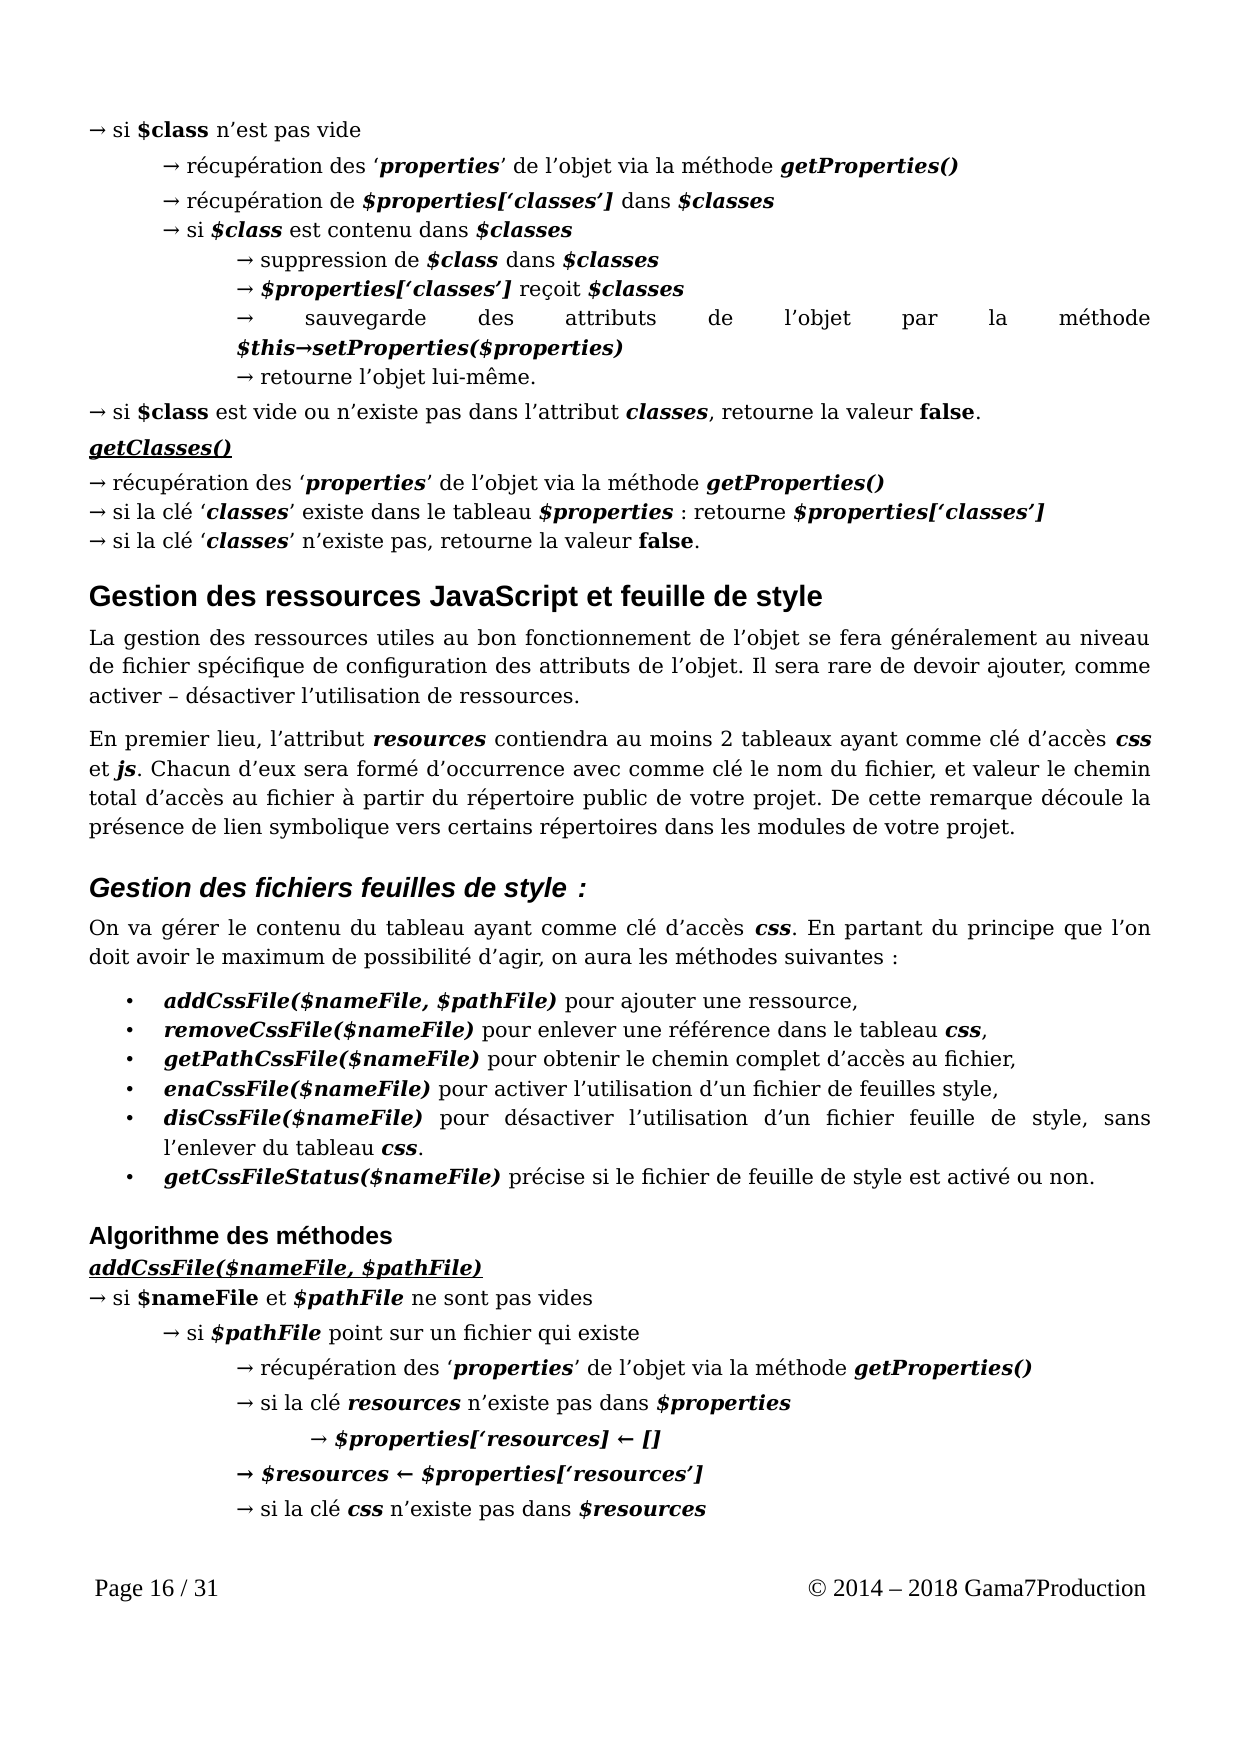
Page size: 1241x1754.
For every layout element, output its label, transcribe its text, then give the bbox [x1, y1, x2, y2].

text → récupération des ‘properties’ de l’objet via la méthode getProperties() [88, 153, 1152, 178]
list addCssFile($nameFile, $pathFile) pour ajouter une ressource, [126, 988, 1152, 1013]
list removeCssFile($nameFile) pour enlever une référence dans le tableau css, [126, 1018, 1152, 1042]
text → retourne l’objet lui-même. [88, 365, 1152, 389]
text → $properties[‘classes’] reçoit $classes [88, 277, 1152, 301]
subtitle Algorithme des méthodes [88, 1221, 1152, 1250]
text → si la clé ‘classes’ existe dans le tableau $properties : retourne $properties[‘classes’] [88, 500, 1152, 524]
text → si $class n’est pas vide [88, 118, 1152, 143]
list disCssFile($nameFile) pour désactiver l’utilisation d’un fichier feuille de style, sans l’enlever du tableau css. [126, 1106, 1152, 1160]
text → $properties[‘resources] ← [] [236, 1427, 1152, 1451]
subtitle Gestion des ressources JavaScript et feuille de style [88, 579, 1152, 613]
text La gestion des ressources utiles au bon fonctionnement de l’objet se fera généralement au niveau de fichier spécifique de configuration des attributs de l’objet. Il sera rare de devoir ajouter, comme activer – désactiver l’utilisation de ressources. [88, 626, 1152, 708]
text → si $class est vide ou n’existe pas dans l’attribut classes, retourne la valeur false. [88, 400, 1152, 424]
list getCssFileStatus($nameFile) précise si le fichier de feuille de style est activé ou non. [126, 1165, 1152, 1189]
text → récupération des ‘properties’ de l’objet via la méthode getProperties() [88, 471, 1152, 495]
text En premier lieu, l’attribut resources contiendra au moins 2 tableaux ayant comme clé d’accès css et js. Chacun d’eux sera formé d’occurrence avec comme clé le nom du fichier, et valeur le chemin total d’accès au fichier à partir du répertoire public de votre projet. De cette remarque découle la présence de lien symbolique vers certains répertoires dans les modules de votre projet. [88, 727, 1152, 839]
text → si $pathFile point sur un fichier qui existe [88, 1321, 1152, 1345]
text → récupération des ‘properties’ de l’objet via la méthode getProperties() [88, 1356, 1152, 1380]
text On va gérer le contenu du tableau ayant comme clé d’accès css. En partant du principe que l’on doit avoir le maximum de possibilité d’agir, on aura les méthodes suivantes : [88, 916, 1152, 969]
text → sauvegarde des attributs de l’objet par la méthode $this→setProperties($properties) [236, 306, 1152, 360]
text → si la clé resources n’existe pas dans $properties [236, 1391, 1152, 1416]
text → si la clé css n’existe pas dans $resources [236, 1497, 1152, 1522]
text addCssFile($nameFile, $pathFile) [88, 1256, 1152, 1280]
text → si la clé ‘classes’ n’existe pas, retourne la valeur false. [88, 529, 1152, 554]
text getClasses() [88, 435, 1152, 460]
subtitle Gestion des fichiers feuilles de style : [88, 871, 1152, 903]
text → récupération de $properties[‘classes’] dans $classes [88, 189, 1152, 213]
text → $resources ← $properties[‘resources’] [236, 1462, 1152, 1486]
text → si $nameFile et $pathFile ne sont pas vides [88, 1285, 1152, 1310]
list getPathCssFile($nameFile) pour obtenir le chemin complet d’accès au fichier, [126, 1047, 1152, 1072]
text → si $class est contenu dans $classes [88, 218, 1152, 243]
text → suppression de $class dans $classes [88, 247, 1152, 272]
list enaCssFile($nameFile) pour activer l’utilisation d’un fichier de feuilles style, [126, 1077, 1152, 1101]
